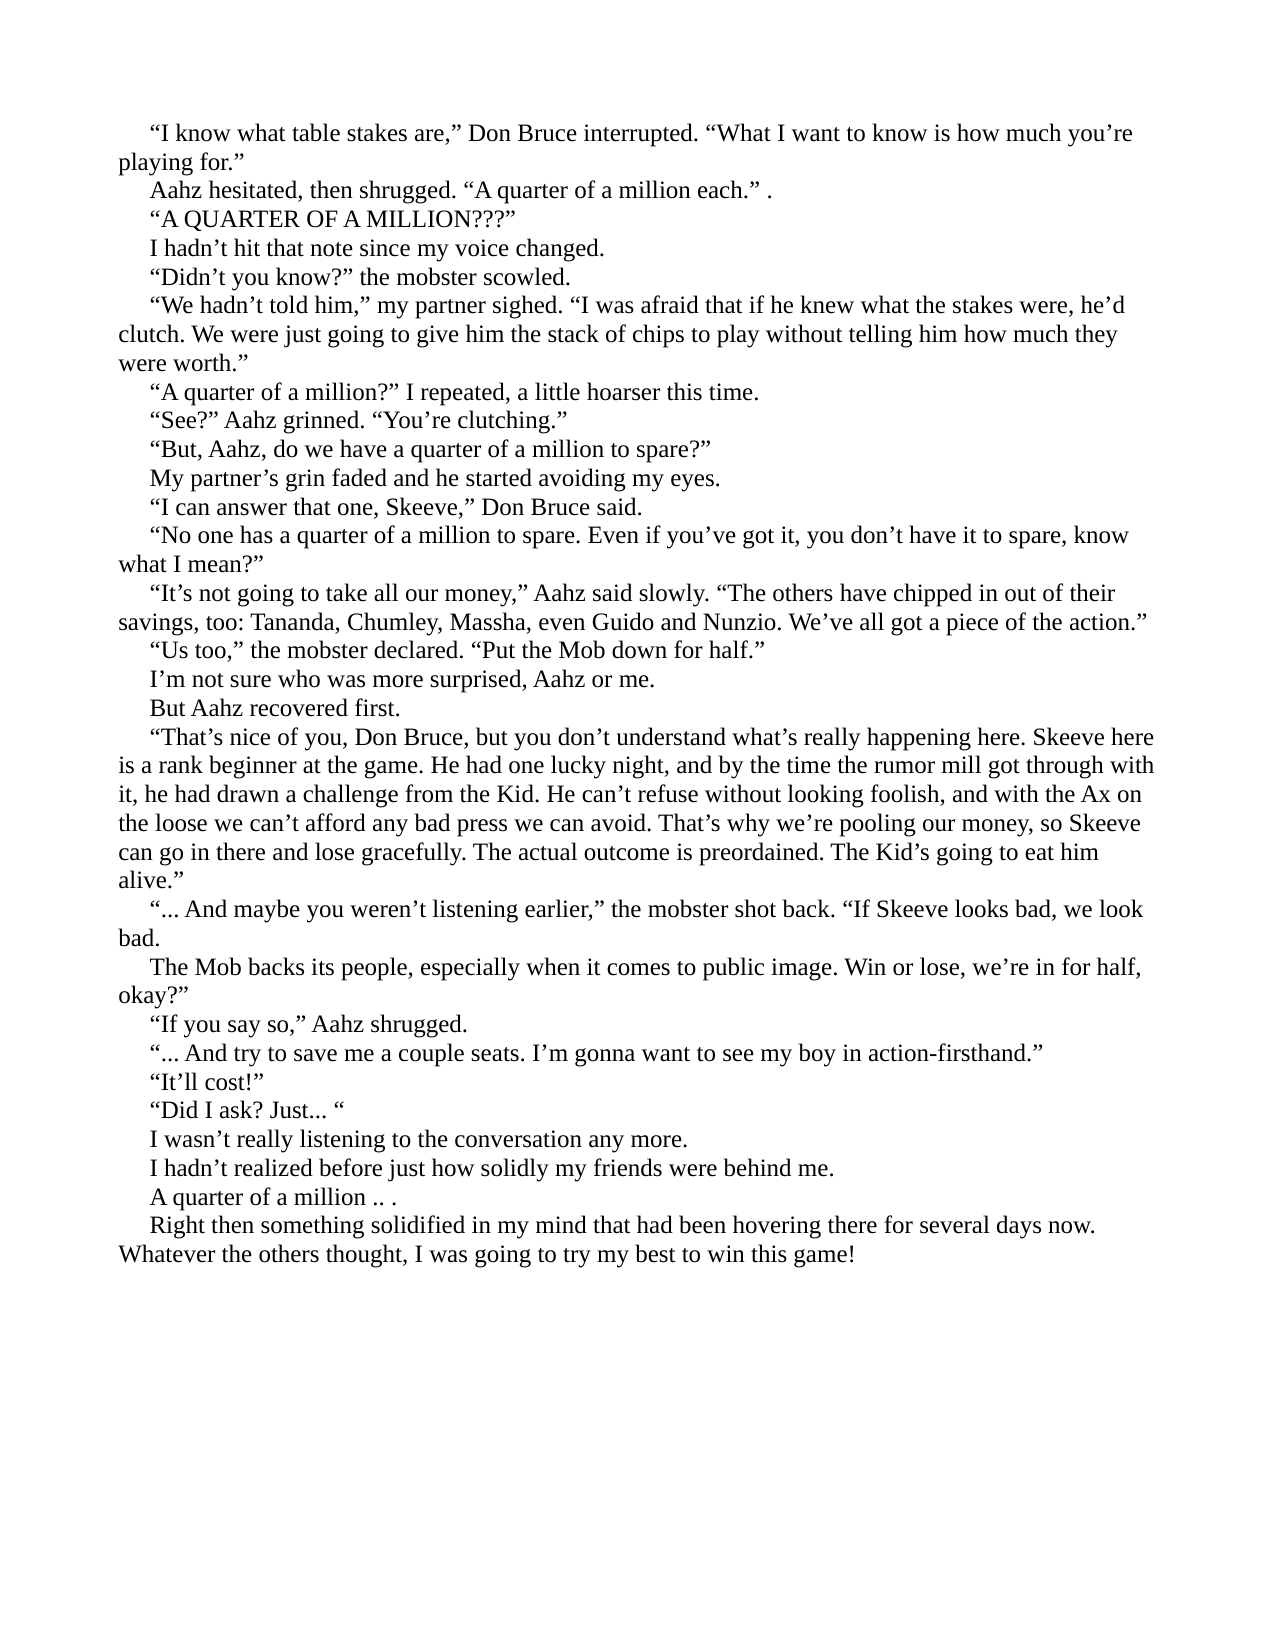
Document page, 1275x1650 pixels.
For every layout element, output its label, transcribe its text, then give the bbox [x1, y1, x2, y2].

text I hadn’t realized before just how solidly my friends were behind me. [118, 1153, 1157, 1182]
text “A QUARTER OF A MILLION???” [118, 204, 1157, 233]
text “That’s nice of you, Don Bruce, but you don’t understand what’s really happening here. Skeeve here is a rank beginner at the game. He had one lucky night, and by the time the rumor mill got through with it, he had drawn a challenge from the Kid. He can’t refuse without looking foolish, and with the Ax on the loose we can’t afford any bad press we can avoid. That’s why we’re pooling our money, so Skeeve can go in there and lose gracefully. The actual outcome is preordained. The Kid’s going to eat him alive.” [118, 722, 1157, 894]
text “... And try to save me a couple seats. I’m gonna want to see my boy in action-firsthand.” [118, 1038, 1157, 1067]
text A quarter of a million .. . [118, 1182, 1157, 1211]
text The Mob backs its people, especially when it comes to public image. Win or lose, we’re in for half, okay?” [118, 952, 1157, 1009]
text “A quarter of a million?” I repeated, a little hoarser this time. [118, 377, 1157, 406]
text “Did I ask? Just... “ [118, 1096, 1157, 1124]
text “But, Aahz, do we have a quarter of a million to spare?” [118, 434, 1157, 463]
text “We hadn’t told him,” my partner sighed. “I was afraid that if he knew what the stakes were, he’d clutch. We were just going to give him the stack of chips to play without telling him how much they were worth.” [118, 291, 1157, 377]
text “... And maybe you weren’t listening earlier,” the mobster shot back. “If Skeeve looks bad, we look bad. [118, 894, 1157, 952]
text “If you say so,” Aahz shrugged. [118, 1009, 1157, 1038]
text “No one has a quarter of a million to spare. Even if you’ve got it, you don’t have it to spare, know what I mean?” [118, 521, 1157, 578]
text But Aahz recovered first. [118, 693, 1157, 722]
text “See?” Aahz grinned. “You’re clutching.” [118, 406, 1157, 434]
text Right then something solidified in my mind that had been hovering there for several days now. Whatever the others thought, I was going to try my best to win this game! [118, 1211, 1157, 1268]
text My partner’s grin faded and he started avoiding my eyes. [118, 463, 1157, 492]
text “I know what table stakes are,” Don Bruce interrupted. “What I want to know is how much you’re playing for.” [118, 118, 1157, 176]
text “Didn’t you know?” the mobster scowled. [118, 262, 1157, 291]
text “It’s not going to take all our money,” Aahz said slowly. “The others have chipped in out of their savings, too: Tananda, Chumley, Massha, even Guido and Nunzio. We’ve all got a piece of the action.” [118, 578, 1157, 636]
text I wasn’t really listening to the conversation any more. [118, 1124, 1157, 1153]
text “I can answer that one, Skeeve,” Don Bruce said. [118, 492, 1157, 521]
text “Us too,” the mobster declared. “Put the Mob down for half.” [118, 636, 1157, 664]
text Aahz hesitated, then shrugged. “A quarter of a million each.” . [118, 176, 1157, 204]
text I’m not sure who was more surprised, Aahz or me. [118, 664, 1157, 693]
text I hadn’t hit that note since my voice changed. [118, 233, 1157, 262]
text “It’ll cost!” [118, 1067, 1157, 1096]
